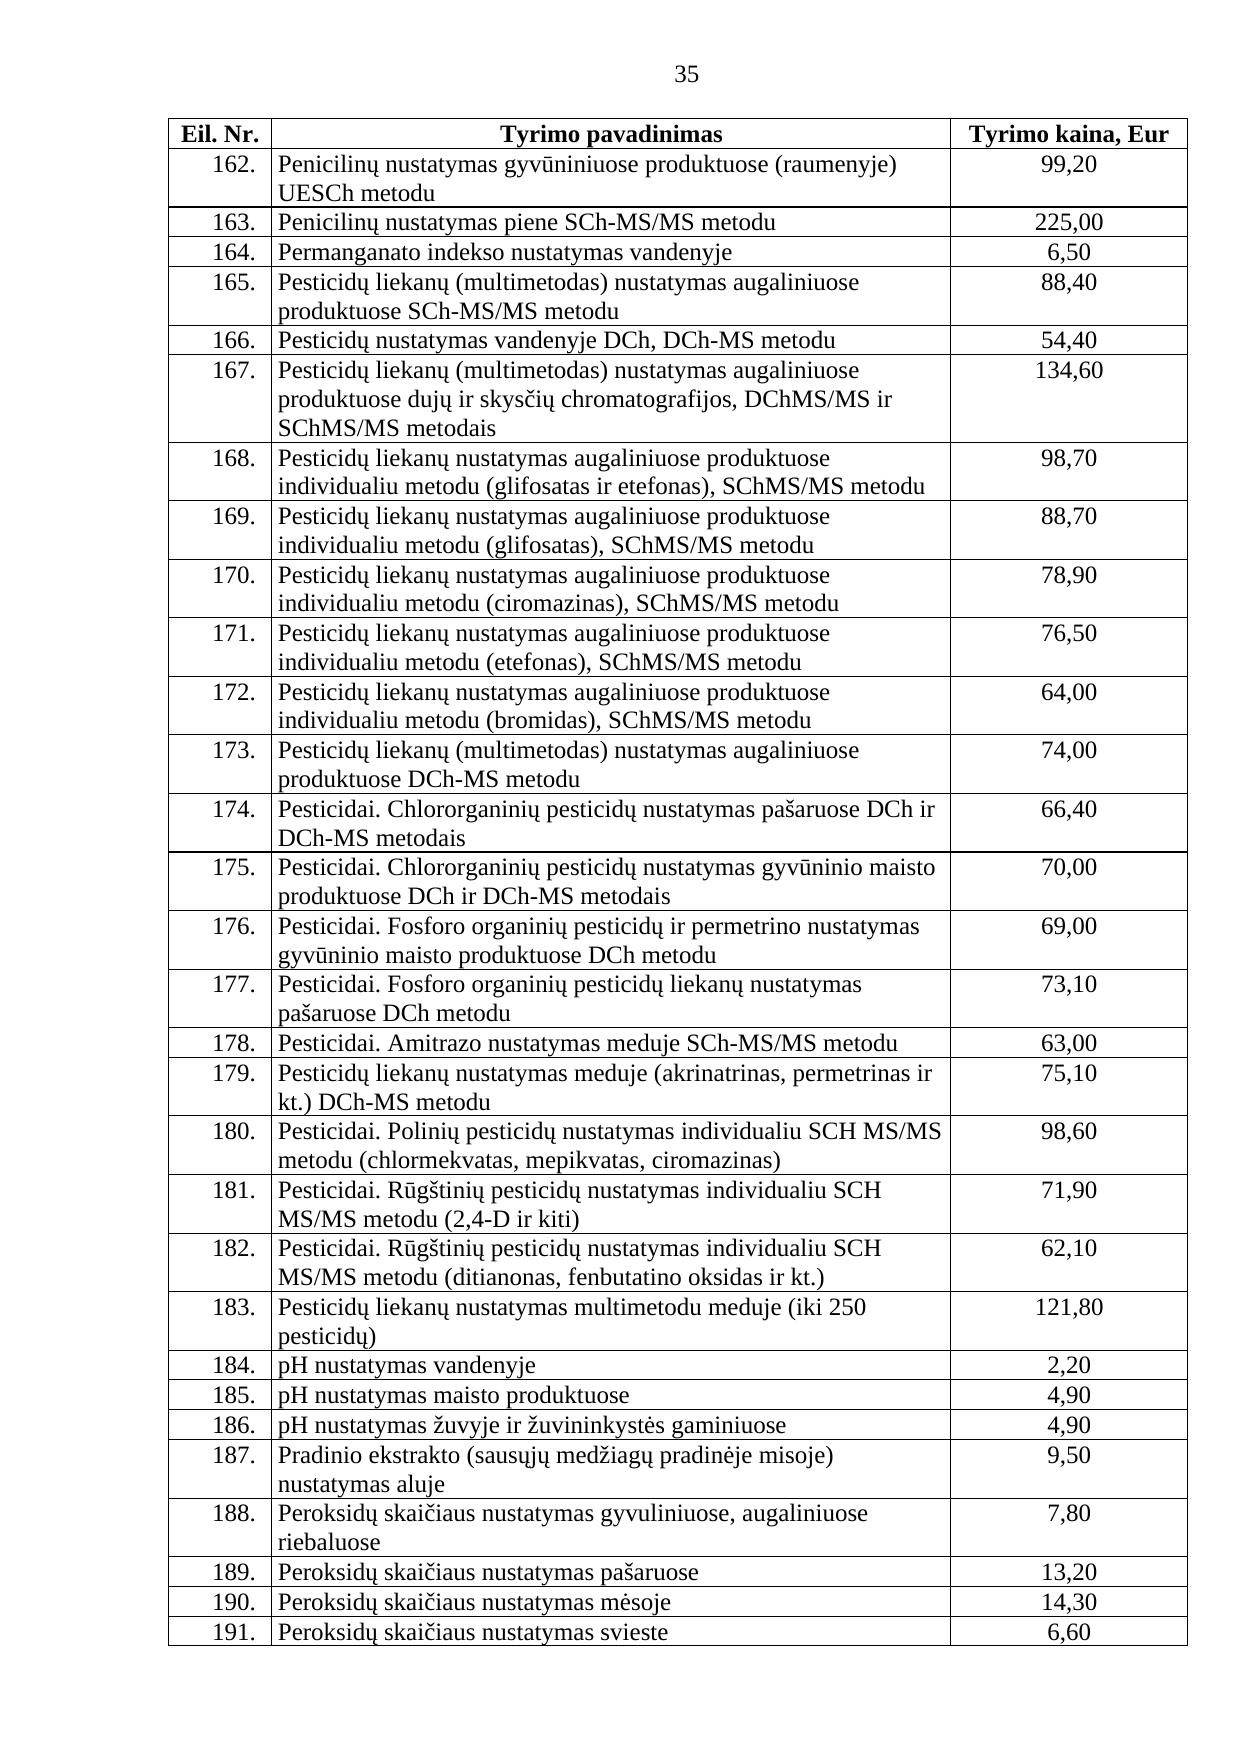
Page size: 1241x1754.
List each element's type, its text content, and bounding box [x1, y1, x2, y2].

table_cell Pesticidų liekanų nustatymas augaliniuose produktuose individualiu metodu (glifosatas ir etefonas), SChMS/MS metodu [272, 443, 950, 500]
table_cell 178. [169, 1028, 271, 1057]
table_cell 75,10 [951, 1058, 1187, 1115]
table_cell 164. [169, 237, 271, 266]
table_cell 62,10 [951, 1234, 1187, 1291]
table_cell 169. [169, 501, 271, 559]
table_cell Pesticidų liekanų nustatymas augaliniuose produktuose individualiu metodu (ciromazinas), SChMS/MS metodu [272, 560, 950, 617]
table_cell 4,90 [951, 1410, 1187, 1439]
table_cell Pesticidų liekanų nustatymas augaliniuose produktuose individualiu metodu (glifosatas), SChMS/MS metodu [272, 501, 950, 559]
table_cell 6,50 [951, 237, 1187, 266]
table_cell 163. [169, 208, 271, 236]
table_cell 66,40 [951, 794, 1187, 851]
table_cell 9,50 [951, 1440, 1187, 1497]
table_cell 134,60 [951, 355, 1187, 442]
table_cell 63,00 [951, 1028, 1187, 1057]
table_cell Pesticidai. Chlororganinių pesticidų nustatymas pašaruose DCh ir DCh-MS metodais [272, 794, 950, 851]
table_cell 167. [169, 355, 271, 442]
table_cell pH nustatymas maisto produktuose [272, 1380, 950, 1409]
table_cell Pesticidai. Chlororganinių pesticidų nustatymas gyvūninio maisto produktuose DCh ir DCh-MS metodais [272, 853, 950, 910]
table_cell Pesticidai. Fosforo organinių pesticidų liekanų nustatymas pašaruose DCh metodu [272, 970, 950, 1027]
table_cell 165. [169, 267, 271, 324]
table_cell 78,90 [951, 560, 1187, 617]
table_cell 98,60 [951, 1116, 1187, 1174]
table_cell 99,20 [951, 149, 1187, 206]
table_cell 174. [169, 794, 271, 851]
table_cell 177. [169, 970, 271, 1027]
table_cell Peroksidų skaičiaus nustatymas svieste [272, 1617, 950, 1645]
table_cell 98,70 [951, 443, 1187, 500]
table_cell 187. [169, 1440, 271, 1497]
table_cell 173. [169, 735, 271, 793]
table_cell 180. [169, 1116, 271, 1174]
table_cell Pesticidai. Rūgštinių pesticidų nustatymas individualiu SCH MS/MS metodu (ditianonas, fenbutatino oksidas ir kt.) [272, 1234, 950, 1291]
table_cell 166. [169, 326, 271, 354]
table_cell 168. [169, 443, 271, 500]
table_cell Pesticidai. Fosforo organinių pesticidų ir permetrino nustatymas gyvūninio maisto produktuose DCh metodu [272, 911, 950, 968]
table_cell 7,80 [951, 1499, 1187, 1556]
table_cell 186. [169, 1410, 271, 1439]
table_cell 175. [169, 853, 271, 910]
table_cell 172. [169, 677, 271, 734]
table_cell 176. [169, 911, 271, 968]
table_cell Pesticidų liekanų (multimetodas) nustatymas augaliniuose produktuose SCh-MS/MS metodu [272, 267, 950, 324]
table_header Tyrimo kaina, Eur [951, 119, 1187, 148]
table_cell Permanganato indekso nustatymas vandenyje [272, 237, 950, 266]
table_cell 6,60 [951, 1617, 1187, 1645]
table_cell 183. [169, 1292, 271, 1349]
table_cell 4,90 [951, 1380, 1187, 1409]
table_cell 74,00 [951, 735, 1187, 793]
table_cell 170. [169, 560, 271, 617]
table_cell 71,90 [951, 1175, 1187, 1232]
table_header Eil. Nr. [169, 119, 271, 148]
table_cell 64,00 [951, 677, 1187, 734]
table_cell Peroksidų skaičiaus nustatymas mėsoje [272, 1587, 950, 1616]
table_cell Pesticidų liekanų nustatymas augaliniuose produktuose individualiu metodu (bromidas), SChMS/MS metodu [272, 677, 950, 734]
table_cell 162. [169, 149, 271, 206]
table_cell Pesticidų liekanų (multimetodas) nustatymas augaliniuose produktuose DCh-MS metodu [272, 735, 950, 793]
table_cell 70,00 [951, 853, 1187, 910]
table_cell 54,40 [951, 326, 1187, 354]
table_cell Pesticidų liekanų nustatymas meduje (akrinatrinas, permetrinas ir kt.) DCh-MS metodu [272, 1058, 950, 1115]
table_cell Pradinio ekstrakto (sausųjų medžiagų pradinėje misoje) nustatymas aluje [272, 1440, 950, 1497]
table_cell 190. [169, 1587, 271, 1616]
table_cell Penicilinų nustatymas piene SCh-MS/MS metodu [272, 208, 950, 236]
table_cell 182. [169, 1234, 271, 1291]
table_cell 14,30 [951, 1587, 1187, 1616]
table_cell Peroksidų skaičiaus nustatymas gyvuliniuose, augaliniuose riebaluose [272, 1499, 950, 1556]
table_cell 88,40 [951, 267, 1187, 324]
table_cell 73,10 [951, 970, 1187, 1027]
table_cell Pesticidai. Rūgštinių pesticidų nustatymas individualiu SCH MS/MS metodu (2,4-D ir kiti) [272, 1175, 950, 1232]
table_cell 76,50 [951, 618, 1187, 676]
table_cell 171. [169, 618, 271, 676]
table_cell 184. [169, 1351, 271, 1379]
table_cell 225,00 [951, 208, 1187, 236]
table_cell Penicilinų nustatymas gyvūniniuose produktuose (raumenyje) UESCh metodu [272, 149, 950, 206]
table_cell 69,00 [951, 911, 1187, 968]
table_cell 191. [169, 1617, 271, 1645]
table_cell Pesticidai. Amitrazo nustatymas meduje SCh-MS/MS metodu [272, 1028, 950, 1057]
table_cell 13,20 [951, 1557, 1187, 1586]
table_cell Pesticidų nustatymas vandenyje DCh, DCh-MS metodu [272, 326, 950, 354]
table_cell Pesticidai. Polinių pesticidų nustatymas individualiu SCH MS/MS metodu (chlormekvatas, mepikvatas, ciromazinas) [272, 1116, 950, 1174]
table_cell Pesticidų liekanų nustatymas augaliniuose produktuose individualiu metodu (etefonas), SChMS/MS metodu [272, 618, 950, 676]
table_cell 88,70 [951, 501, 1187, 559]
table_cell Peroksidų skaičiaus nustatymas pašaruose [272, 1557, 950, 1586]
table_cell Pesticidų liekanų (multimetodas) nustatymas augaliniuose produktuose dujų ir skysčių chromatografijos, DChMS/MS ir SChMS/MS metodais [272, 355, 950, 442]
table_cell pH nustatymas žuvyje ir žuvininkystės gaminiuose [272, 1410, 950, 1439]
table_cell 179. [169, 1058, 271, 1115]
table_cell 2,20 [951, 1351, 1187, 1379]
table_cell 185. [169, 1380, 271, 1409]
table_cell 121,80 [951, 1292, 1187, 1349]
table_header Tyrimo pavadinimas [272, 119, 950, 148]
table_cell 181. [169, 1175, 271, 1232]
table_cell 189. [169, 1557, 271, 1586]
table_cell Pesticidų liekanų nustatymas multimetodu meduje (iki 250 pesticidų) [272, 1292, 950, 1349]
table_cell 188. [169, 1499, 271, 1556]
table_cell pH nustatymas vandenyje [272, 1351, 950, 1379]
